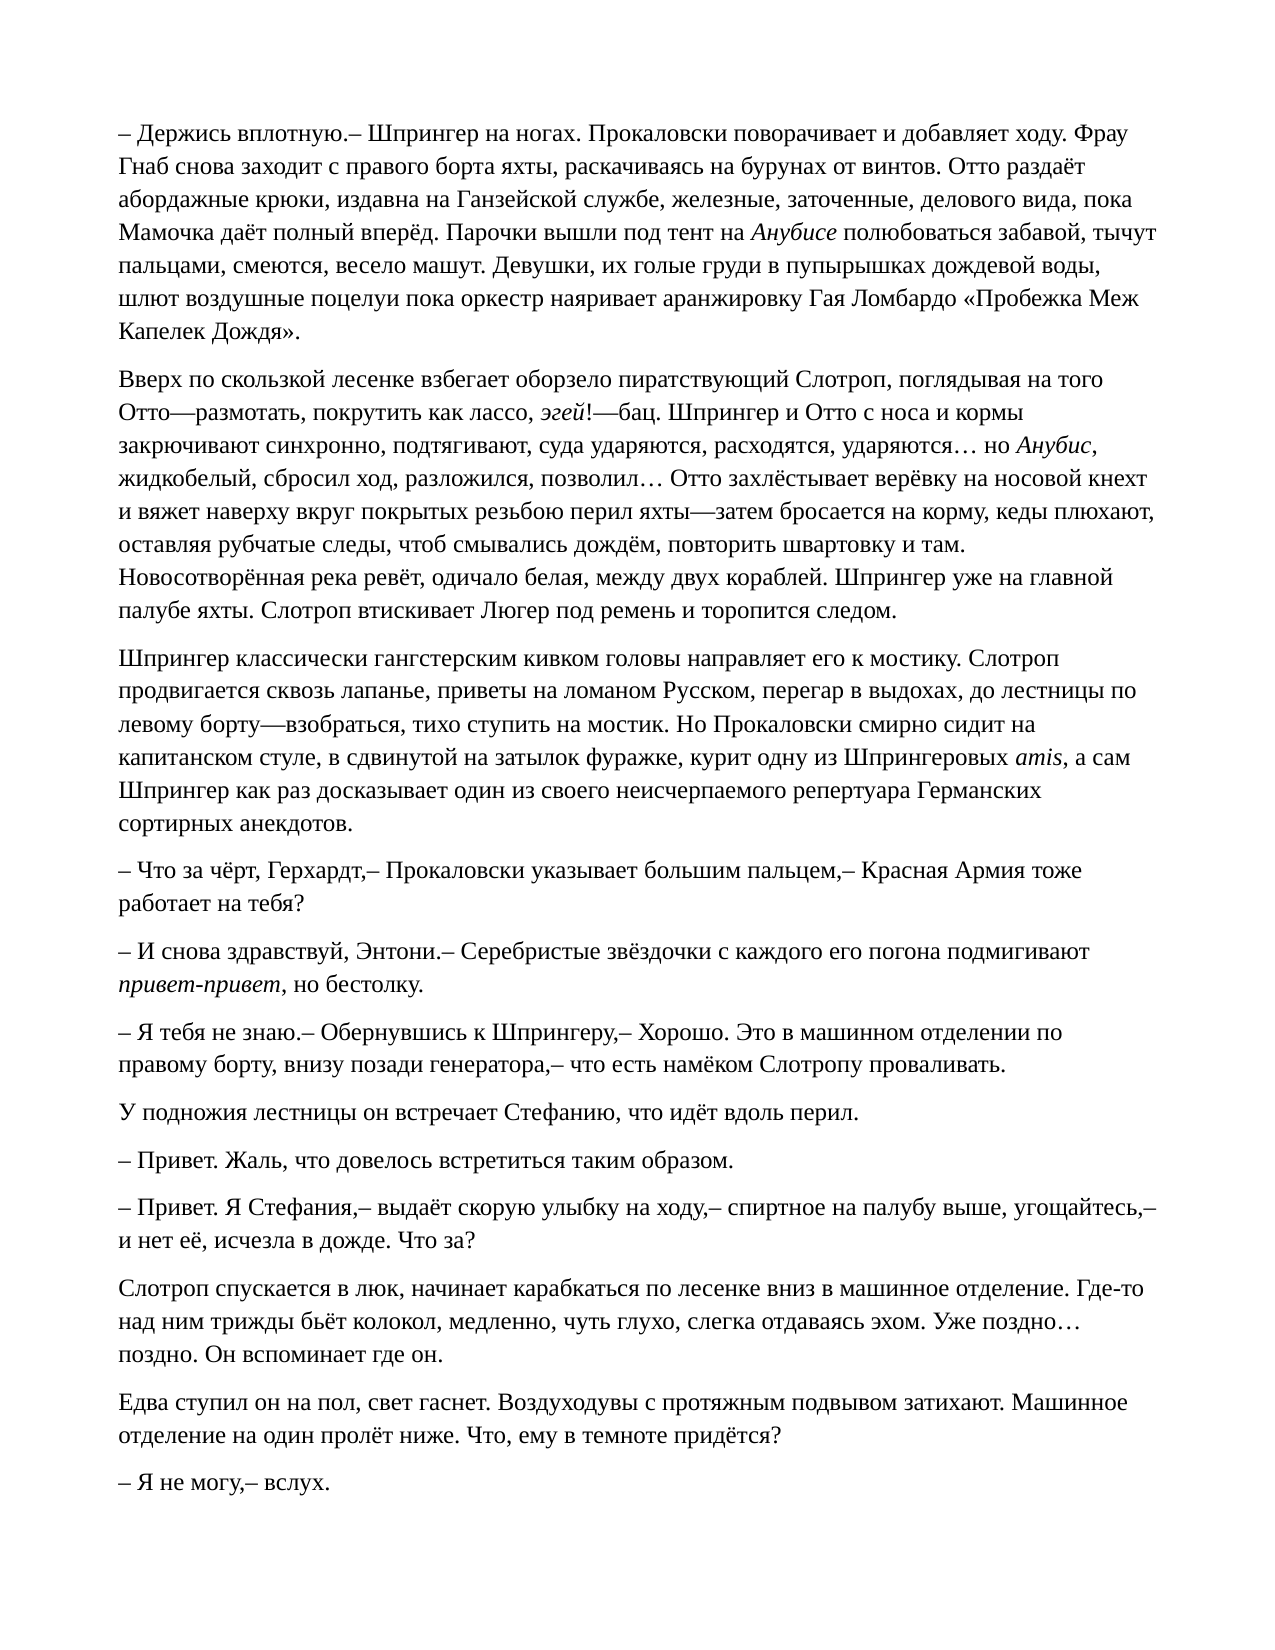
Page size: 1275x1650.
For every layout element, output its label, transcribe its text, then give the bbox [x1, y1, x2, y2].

text Шпрингер классически гангстерским кивком головы направляет его к мостику. Слотроп продвигается сквозь лапанье, приветы на ломаном Русском, перегар в выдохах, до лестницы по левому борту—взобраться, тихо ступить на мостик. Но Прокаловски смирно сидит на капитанском стуле, в сдвинутой на затылок фуражке, курит одну из Шпрингеровых amis, а сам Шпрингер как раз досказывает один из своего неисчерпаемого репертуара Германских сортирных анекдотов. [118, 643, 1157, 836]
text Вверх по скользкой лесенке взбегает оборзело пиратствующий Слотроп, поглядывая на того Отто—размотать, покрутить как лассо, эгей!—бац. Шпрингер и Отто с носа и кормы закрючивают синхронно, подтягивают, суда ударяются, расходятся, ударяются… но Анубис, жидкобелый, сбросил ход, разложился, позволил… Отто захлёстывает верёвку на носовой кнехт и вяжет наверху вкруг покрытых резьбою перил яхты—затем бросается на корму, кеды плюхают, оставляя рубчатые следы, чтоб смывались дождём, повторить швартовку и там. Новосотворённая река ревёт, одичало белая, между двух кораблей. Шпрингер уже на главной палубе яхты. Слотроп втискивает Люгер под ремень и торопится следом. [118, 364, 1157, 624]
text – Держись вплотную.– Шпрингер на ногах. Прокаловски поворачивает и добавляет ходу. Фрау Гнаб снова заходит с правого борта яхты, раскачиваясь на бурунах от винтов. Отто раздаёт абордажные крюки, издавна на Ганзейской службе, железные, заточенные, делового вида, пока Мамочка даёт полный вперёд. Парочки вышли под тент на Анубисе полюбоваться забавой, тычут пальцами, смеются, весело машут. Девушки, их голые груди в пупырышках дождевой воды, шлют воздушные поцелуи пока оркестр наяривает аранжировку Гая Ломбардо «Пробежка Меж Капелек Дождя». [118, 118, 1157, 345]
text Слотроп спускается в люк, начинает карабкаться по лесенке вниз в машинное отделение. Где-то над ним трижды бьёт колокол, медленно, чуть глухо, слегка отдаваясь эхом. Уже поздно… поздно. Он вспоминает где он. [118, 1273, 1157, 1368]
text – Привет. Я Стефания,– выдаёт скорую улыбку на ходу,– спиртное на палубу выше, угощайтесь,– и нет её, исчезла в дожде. Что за? [118, 1192, 1157, 1254]
text – Я тебя не знаю.– Обернувшись к Шпрингеру,– Хорошо. Это в машинном отделении по правому борту, внизу позади генератора,– что есть намёком Слотропу проваливать. [118, 1017, 1157, 1078]
text – Я не могу,– вслух. [118, 1467, 1157, 1496]
text – И снова здравствуй, Энтони.– Серебристые звёздочки с каждого его погона подмигивают привет-привет, но бестолку. [118, 936, 1157, 998]
text Едва ступил он на пол, свет гаснет. Воздуходувы с протяжным подвывом затихают. Машинное отделение на один пролёт ниже. Что, ему в темноте придётся? [118, 1387, 1157, 1448]
text – Что за чёрт, Герхардт,– Прокаловски указывает большим пальцем,– Красная Армия тоже работает на тебя? [118, 855, 1157, 917]
text – Привет. Жаль, что довелось встретиться таким образом. [118, 1145, 1157, 1173]
text У подножия лестницы он встречает Стефанию, что идёт вдоль перил. [118, 1097, 1157, 1126]
